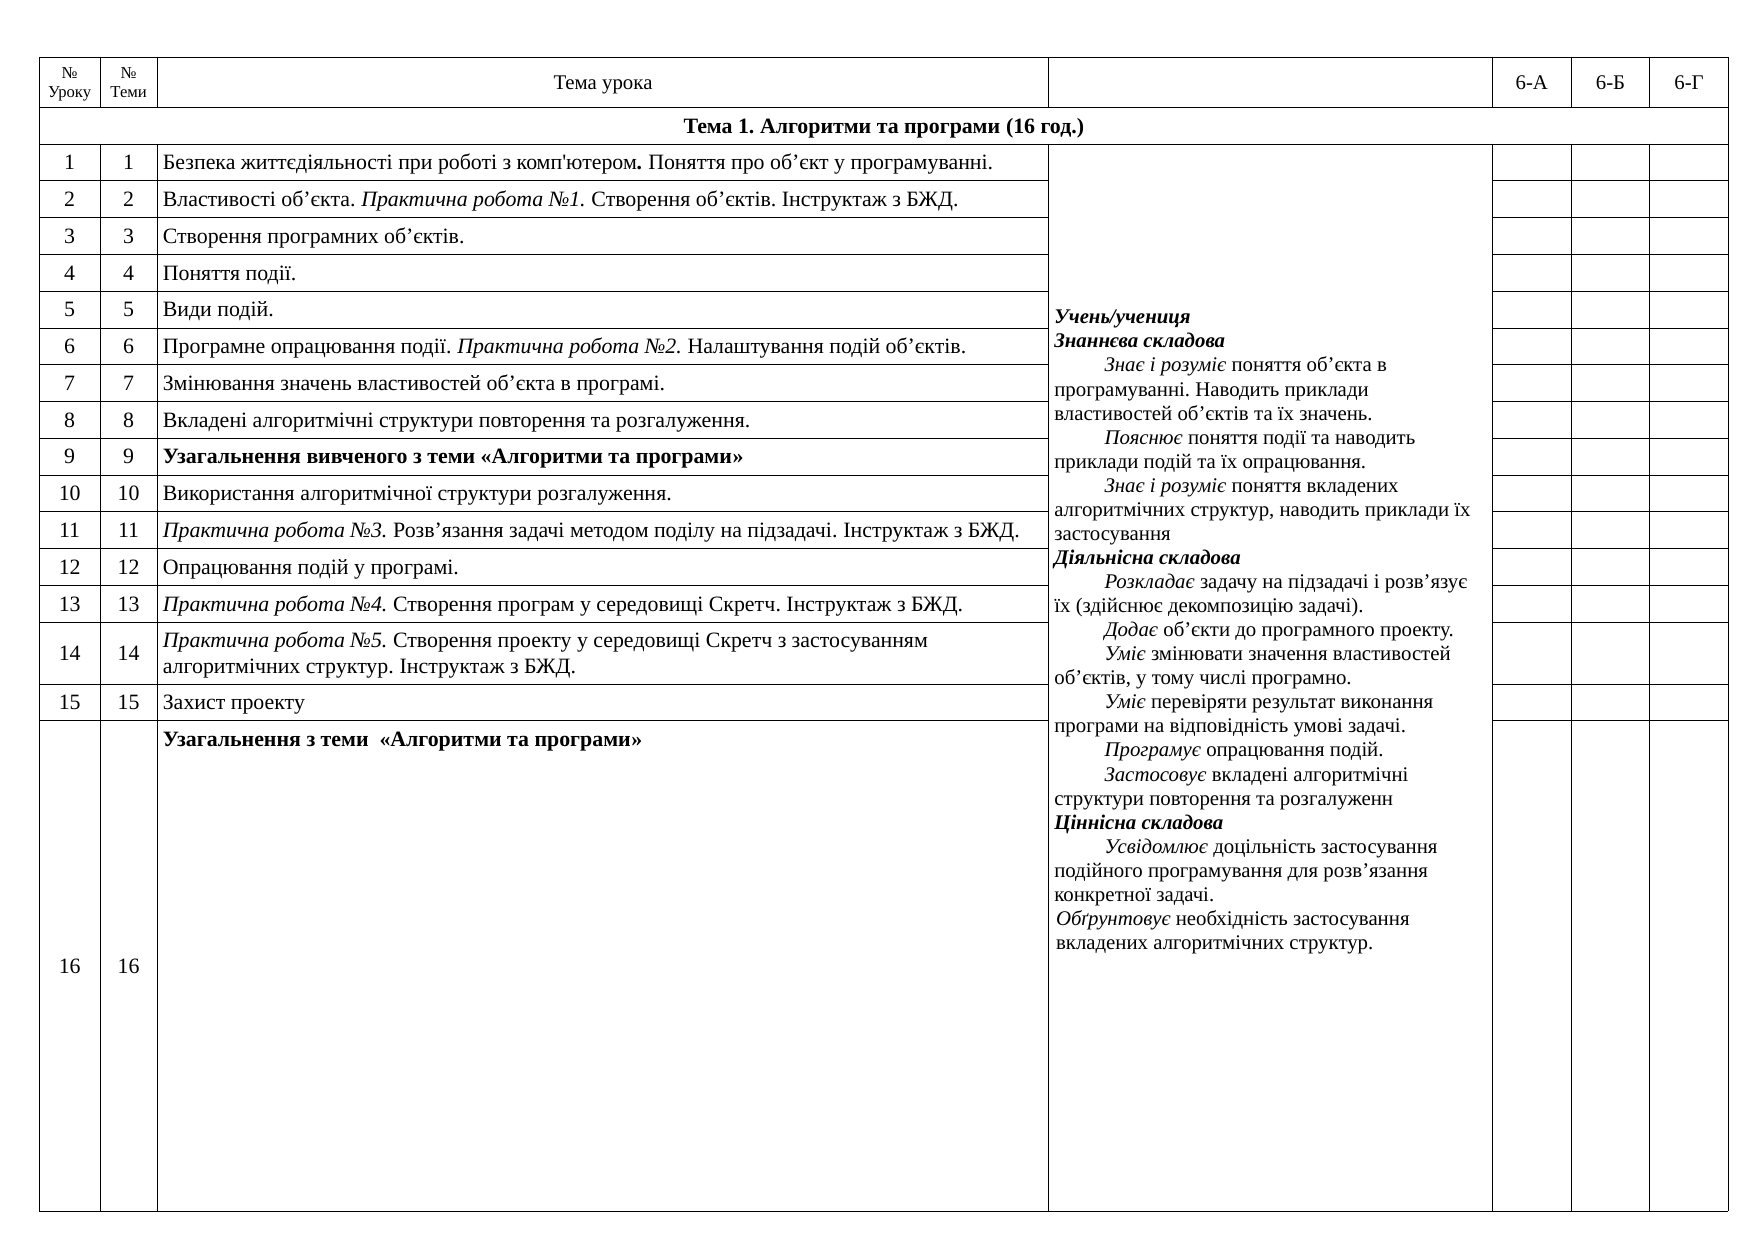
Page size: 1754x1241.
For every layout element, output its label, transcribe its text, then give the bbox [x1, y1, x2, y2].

table_cell 3 [101, 218, 157, 254]
table_cell [1572, 255, 1649, 291]
table_cell [1493, 512, 1571, 548]
table_cell [1650, 549, 1728, 585]
table_cell 15 [101, 685, 157, 720]
table_cell 2 [40, 181, 100, 217]
table_cell Опрацювання подій у програмі. [158, 549, 1048, 585]
table_cell 12 [101, 549, 157, 585]
table_cell Створення програмних об’єктів. [158, 218, 1048, 254]
table_cell [1493, 255, 1571, 291]
table_cell [1650, 145, 1728, 180]
table_cell 10 [101, 476, 157, 511]
table_cell [1572, 439, 1649, 474]
table_cell 6 [101, 329, 157, 364]
table_cell 12 [40, 549, 100, 585]
table_cell 16 [40, 721, 100, 1211]
table_cell Змінювання значень властивостей об’єкта в програмі. [158, 365, 1048, 401]
table_cell [1572, 586, 1649, 622]
table_header 6-Б [1572, 58, 1649, 107]
table_cell 14 [40, 623, 100, 683]
table_cell [1572, 476, 1649, 511]
table_cell 1 [101, 145, 157, 180]
table_cell 5 [101, 292, 157, 327]
table_cell [1572, 721, 1649, 1211]
table_cell 11 [40, 512, 100, 548]
table_cell [1493, 329, 1571, 364]
table_cell [1572, 145, 1649, 180]
table_cell 14 [101, 623, 157, 683]
table_header № Уроку [40, 58, 100, 107]
table_cell Тема 1. Алгоритми та програми (16 год.) [40, 108, 1728, 143]
table_cell [1650, 586, 1728, 622]
table_cell 5 [40, 292, 100, 327]
table_cell 8 [101, 402, 157, 438]
table_cell 11 [101, 512, 157, 548]
table_cell Узагальнення вивченого з теми «Алгоритми та програми» [158, 439, 1048, 474]
table_cell [1493, 292, 1571, 327]
table_cell Програмне опрацювання події. Практична робота №2. Налаштування подій обʼєктів. [158, 329, 1048, 364]
table_cell Узагальнення з теми «Алгоритми та програми» [158, 721, 1048, 1211]
table_cell [1493, 181, 1571, 217]
table_cell 3 [40, 218, 100, 254]
table_cell Властивості об’єкта. Практична робота №1. Створення обʼєктів. Інструктаж з БЖД. [158, 181, 1048, 217]
table_cell [1493, 586, 1571, 622]
table_cell 4 [101, 255, 157, 291]
table_cell Практична робота №5. Створення проекту у середовищі Скретч з застосуванням алгоритмічних структур. Інструктаж з БЖД. [158, 623, 1048, 683]
table_cell Учень/учениця Знаннєва складова Знає і розуміє поняття об’єкта в програмуванні. Наводить приклади властивостей об’єктів та їх значень. Пояснює поняття події та наводить приклади подій та їх опрацювання. Знає і розуміє поняття вкладених алгоритмічних структур, наводить приклади їх застосування Діяльнісна складова Розкладає задачу на підзадачі і розв’язує їх (здійснює декомпозицію задачі). Додає об’єкти до програмного проекту. Уміє змінювати значення властивостей об’єктів, у тому числі програмно. Уміє перевіряти результат виконання програми на відповідність умові задачі. Програмує опрацювання подій. Застосовує вкладені алгоритмічні структури повторення та розгалуженн Ціннісна складова Усвідомлює доцільність застосування подійного програмування для розв’язання конкретної задачі. Обґрунтовує необхідність застосування вкладених алгоритмічних структур. [1049, 145, 1492, 1211]
table_cell [1650, 439, 1728, 474]
table_cell 13 [101, 586, 157, 622]
table_cell [1493, 549, 1571, 585]
table_cell 7 [101, 365, 157, 401]
table_cell Поняття події. [158, 255, 1048, 291]
table_cell 2 [101, 181, 157, 217]
table_header 6-Г [1650, 58, 1728, 107]
table_cell [1572, 549, 1649, 585]
table_header № Теми [101, 58, 157, 107]
table_cell [1572, 402, 1649, 438]
table_cell [1493, 365, 1571, 401]
table_header [1049, 58, 1492, 107]
table_cell [1572, 685, 1649, 720]
table_cell [1650, 476, 1728, 511]
table_cell [1650, 218, 1728, 254]
table_header Тема урока [158, 58, 1048, 107]
table_cell [1650, 512, 1728, 548]
table_cell [1493, 218, 1571, 254]
table_cell [1493, 439, 1571, 474]
table_cell Практична робота №4. Створення програм у середовищі Скретч. Інструктаж з БЖД. [158, 586, 1048, 622]
table_cell [1572, 623, 1649, 683]
table_cell Використання алгоритмічної структури розгалуження. [158, 476, 1048, 511]
table_cell [1650, 365, 1728, 401]
table_cell [1572, 292, 1649, 327]
table_cell [1493, 685, 1571, 720]
table_cell [1650, 623, 1728, 683]
table_cell 15 [40, 685, 100, 720]
table_cell 16 [101, 721, 157, 1211]
table_cell Безпека життєдіяльності при роботі з комп'ютером. Поняття про об’єкт у програмуванні. [158, 145, 1048, 180]
table_cell 4 [40, 255, 100, 291]
table_cell [1493, 721, 1571, 1211]
table_cell [1572, 181, 1649, 217]
table_cell [1493, 145, 1571, 180]
table_cell [1493, 623, 1571, 683]
table_cell [1650, 255, 1728, 291]
table_cell [1650, 329, 1728, 364]
table_cell [1650, 721, 1728, 1211]
table_cell Вкладені алгоритмічні структури повторення та розгалуження. [158, 402, 1048, 438]
table_cell 8 [40, 402, 100, 438]
table_cell [1650, 685, 1728, 720]
table_cell [1572, 329, 1649, 364]
table_cell Захист проекту [158, 685, 1048, 720]
table_cell [1572, 512, 1649, 548]
table_cell [1650, 292, 1728, 327]
table_cell 10 [40, 476, 100, 511]
table_cell 13 [40, 586, 100, 622]
table_cell 7 [40, 365, 100, 401]
table_cell [1650, 181, 1728, 217]
table_cell 9 [101, 439, 157, 474]
table_cell Види подій. [158, 292, 1048, 327]
table_cell 1 [40, 145, 100, 180]
table_cell 9 [40, 439, 100, 474]
table_cell 6 [40, 329, 100, 364]
table_cell [1572, 218, 1649, 254]
table_cell [1493, 402, 1571, 438]
table_header 6-А [1493, 58, 1571, 107]
table_cell Практична робота №3. Розв’язання задачі методом поділу на підзадачі. Інструктаж з БЖД. [158, 512, 1048, 548]
table_cell [1572, 365, 1649, 401]
table_cell [1650, 402, 1728, 438]
table_cell [1493, 476, 1571, 511]
